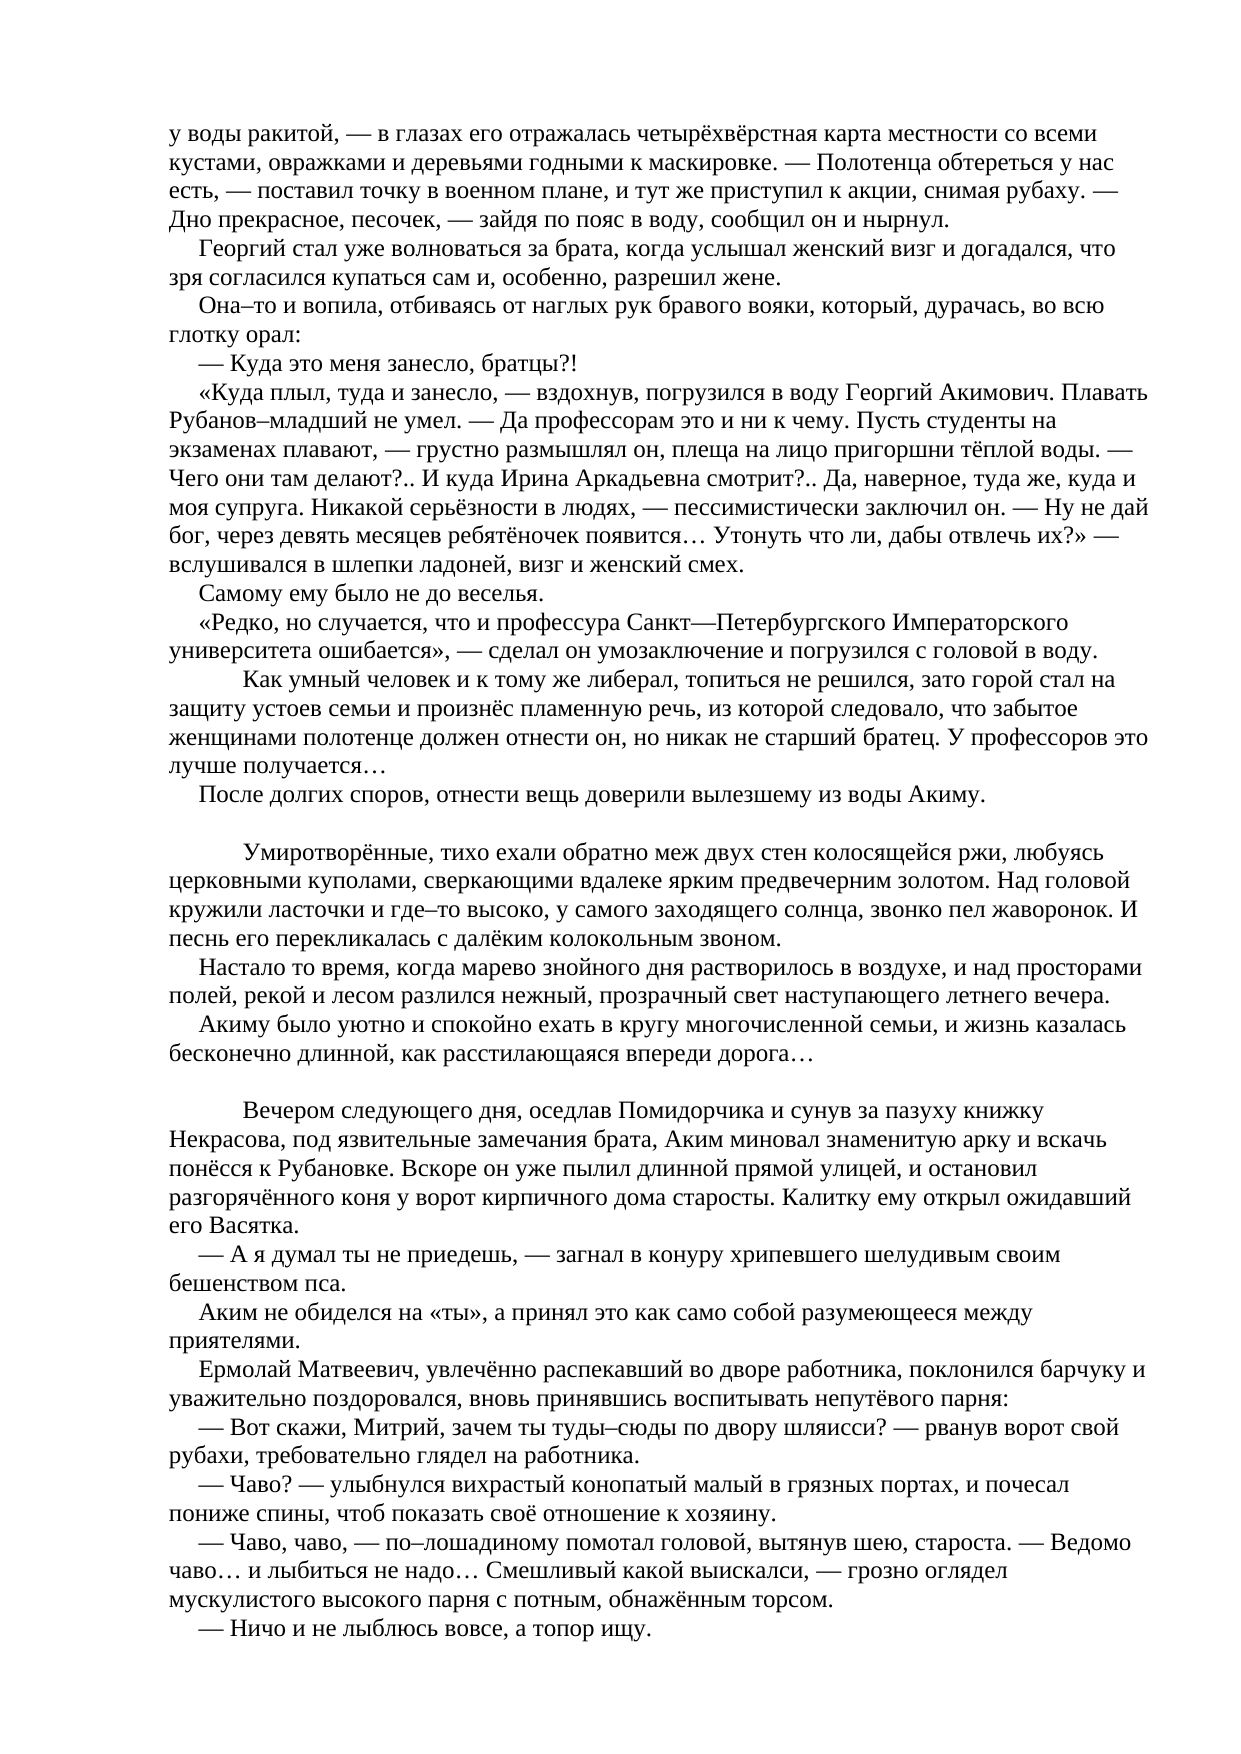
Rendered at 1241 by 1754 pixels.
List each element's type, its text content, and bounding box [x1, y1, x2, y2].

text Как умный человек и к тому же либерал, топиться не решился, зато горой стал на защиту устоев семьи и произнёс пламенную речь, из которой следовало, что забытое женщинами полотенце должен отнести он, но никак не старший братец. У профессоров это лучше получается… [169, 664, 1152, 779]
text Она–то и вопила, отбиваясь от наглых рук бравого вояки, который, дурачась, во всю глотку орал: [169, 291, 1152, 348]
text — А я думал ты не приедешь, — загнал в конуру хрипевшего шелудивым своим бешенством пса. [169, 1239, 1152, 1297]
text После долгих споров, отнести вещь доверили вылезшему из воды Акиму. [169, 779, 1152, 808]
text «Куда плыл, туда и занесло, — вздохнув, погрузился в воду Георгий Акимович. Плавать Рубанов–младший не умел. — Да профессорам это и ни к чему. Пусть студенты на экзаменах плавают, — грустно размышлял он, плеща на лицо пригоршни тёплой воды. — Чего они там делают?.. И куда Ирина Аркадьевна смотрит?.. Да, наверное, туда же, куда и моя супруга. Никакой серьёзности в людях, — пессимистически заключил он. — Ну не дай бог, через девять месяцев ребятёночек появится… Утонуть что ли, дабы отвлечь их?» — вслушивался в шлепки ладоней, визг и женский смех. [169, 377, 1152, 578]
text Георгий стал уже волноваться за брата, когда услышал женский визг и догадался, что зря согласился купаться сам и, особенно, разрешил жене. [169, 233, 1152, 291]
text «Редко, но случается, что и профессура Санкт—Петербургского Императорского университета ошибается», — сделал он умозаключение и погрузился с головой в воду. [169, 607, 1152, 664]
text Аким не обиделся на «ты», а принял это как само собой разумеющееся между приятелями. [169, 1297, 1152, 1354]
text Вечером следующего дня, оседлав Помидорчика и сунув за пазуху книжку Некрасова, под язвительные замечания брата, Аким миновал знаменитую арку и вскачь понёсся к Рубановке. Вскоре он уже пылил длинной прямой улицей, и остановил разгорячённого коня у ворот кирпичного дома старосты. Калитку ему открыл ожидавший его Васятка. [169, 1096, 1152, 1239]
text — Куда это меня занесло, братцы?! [169, 348, 1152, 377]
text Акиму было уютно и спокойно ехать в кругу многочисленной семьи, и жизнь казалась бесконечно длинной, как расстилающаяся впереди дорога… [169, 1009, 1152, 1067]
text — Ничо и не лыблюсь вовсе, а топор ищу. [169, 1613, 1152, 1642]
text Настало то время, когда марево знойного дня растворилось в воздухе, и над просторами полей, рекой и лесом разлился нежный, прозрачный свет наступающего летнего вечера. [169, 952, 1152, 1009]
text — Чаво? — улыбнулся вихрастый конопатый малый в грязных портах, и почесал пониже спины, чтоб показать своё отношение к хозяину. [169, 1469, 1152, 1527]
text — Чаво, чаво, — по–лошадиному помотал головой, вытянув шею, староста. — Ведомо чаво… и лыбиться не надо… Смешливый какой выискалси, — грозно оглядел мускулистого высокого парня с потным, обнажённым торсом. [169, 1527, 1152, 1613]
text у воды ракитой, — в глазах его отражалась четырёхвёрстная карта местности со всеми кустами, овражками и деревьями годными к маскировке. — Полотенца обтереться у нас есть, — поставил точку в военном плане, и тут же приступил к акции, снимая рубаху. — Дно прекрасное, песочек, — зайдя по пояс в воду, сообщил он и нырнул. [169, 118, 1152, 233]
text Умиротворённые, тихо ехали обратно меж двух стен колосящейся ржи, любуясь церковными куполами, сверкающими вдалеке ярким предвечерним золотом. Над головой кружили ласточки и где–то высоко, у самого заходящего солнца, звонко пел жаворонок. И песнь его перекликалась с далёким колокольным звоном. [169, 837, 1152, 952]
text — Вот скажи, Митрий, зачем ты туды–сюды по двору шляисси? — рванув ворот свой рубахи, требовательно глядел на работника. [169, 1412, 1152, 1469]
text Ермолай Матвеевич, увлечённо распекавший во дворе работника, поклонился барчуку и уважительно поздоровался, вновь принявшись воспитывать непутёвого парня: [169, 1354, 1152, 1412]
text Самому ему было не до веселья. [169, 578, 1152, 607]
